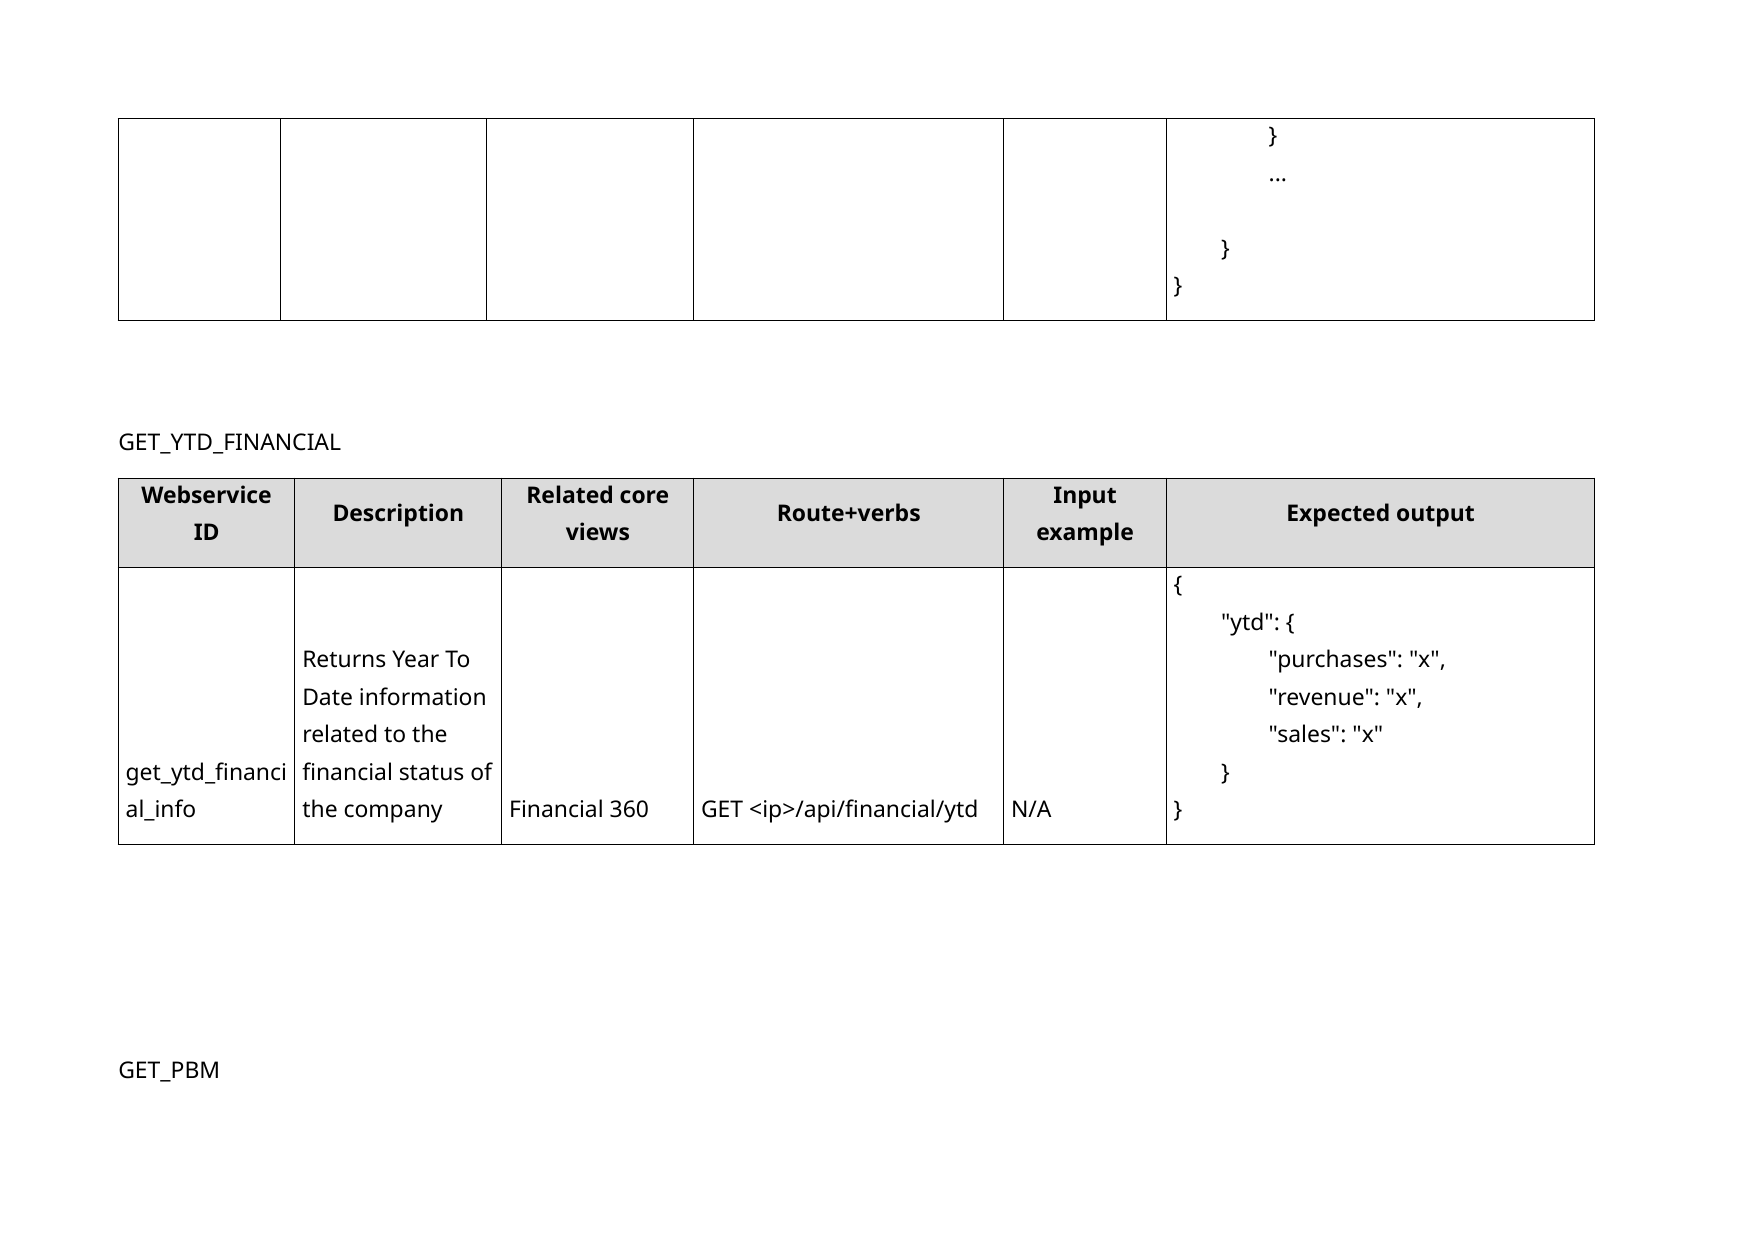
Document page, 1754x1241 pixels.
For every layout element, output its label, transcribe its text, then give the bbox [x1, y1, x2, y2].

table_cell { "ytd": { "purchases": "x", "revenue": "x", "sales": "x" } } [1167, 568, 1594, 844]
table_cell Financial 360 [502, 568, 693, 844]
table_cell [1004, 119, 1166, 320]
table_cell get_ytd_financial_info [119, 568, 294, 844]
table_cell } ... } } [1167, 119, 1594, 320]
table_header Expected output [1167, 479, 1594, 567]
table_cell [487, 119, 693, 320]
table_cell GET <ip>/api/financial/ytd [694, 568, 1003, 844]
table_cell N/A [1004, 568, 1166, 844]
text GET_YTD_FINANCIAL [118, 425, 1636, 457]
table_header Input example [1004, 479, 1166, 567]
table_cell [694, 119, 1003, 320]
table_cell [281, 119, 486, 320]
table_header Description [295, 479, 501, 567]
text GET_PBM [118, 1053, 1636, 1085]
table_header Route+verbs [694, 479, 1003, 567]
table_cell [119, 119, 280, 320]
table_header Webservice ID [119, 479, 294, 567]
table_header Related core views [502, 479, 693, 567]
table_cell Returns Year To Date information related to the financial status of the company [295, 568, 501, 844]
